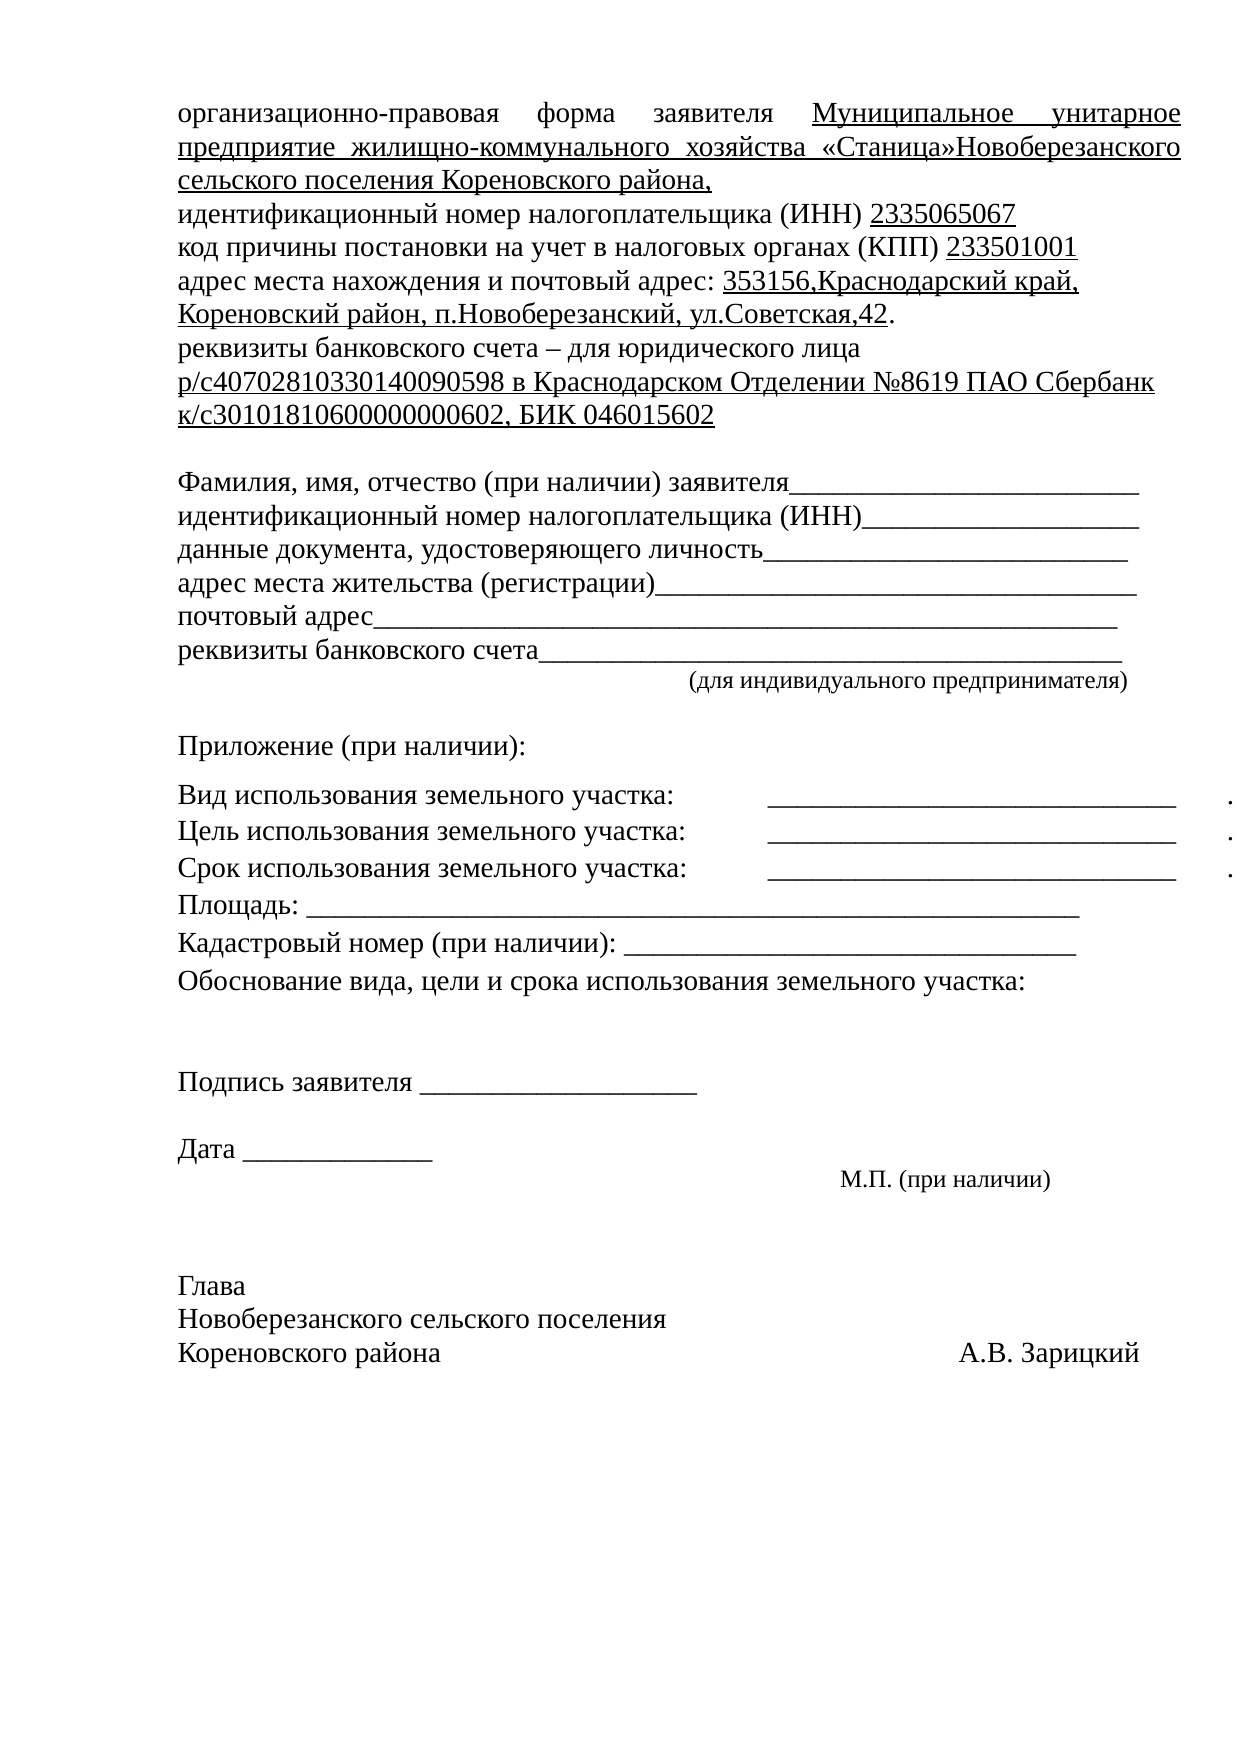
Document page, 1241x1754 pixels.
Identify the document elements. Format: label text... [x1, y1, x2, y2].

text Подпись заявителя ___________________ [177, 1064, 1181, 1097]
text реквизиты банковского счета________________________________________ [177, 632, 1181, 666]
text адрес места нахождения и почтовый адрес: 353156,Краснодарский край, [177, 263, 1181, 297]
table_header Вид использования земельного участка: [174, 761, 765, 811]
table_cell [1193, 884, 1229, 920]
text (для индивидуального предпринимателя) [177, 666, 1181, 694]
text адрес места жительства (регистрации)_________________________________ [177, 565, 1181, 598]
text М.П. (при наличии) [177, 1164, 1181, 1193]
table_header ____________________________ [765, 761, 1193, 811]
table_cell Цель использования земельного участка: [174, 811, 765, 847]
text сельского поселения Кореновского района, [177, 159, 1181, 196]
text Кореновского района А.В. Зарицкий [177, 1335, 1181, 1368]
text Обоснование вида, цели и срока использования земельного участка: [177, 963, 1181, 997]
text идентификационный номер налогоплательщика (ИНН) 2335065067 [177, 196, 1181, 229]
table_cell . [1193, 847, 1229, 883]
text к/с30101810600000000602, БИК 046015602 [177, 397, 1181, 431]
text данные документа, удостоверяющего личность_________________________ [177, 531, 1181, 565]
text почтовый адрес___________________________________________________ [177, 598, 1181, 632]
text реквизиты банковского счета – для юридического лица [177, 330, 1181, 364]
table_cell ____________________________ [765, 811, 1193, 847]
text р/с40702810330140090598 в Краснодарском Отделении №8619 ПАО Сбербанк [177, 364, 1181, 397]
text организационно-правовая форма заявителя Муниципальное унитарное предприятие жилищно-коммунального хозяйства «Станица»Новоберезанского [177, 95, 1181, 158]
text идентификационный номер налогоплательщика (ИНН)___________________ [177, 498, 1181, 531]
table_cell Кадастровый номер (при наличии): _______________________________ [174, 920, 1193, 963]
table_header . [1193, 761, 1229, 811]
text Приложение (при наличии): [177, 728, 1181, 761]
table_cell [1193, 920, 1229, 963]
text Глава [177, 1268, 1181, 1301]
table_cell Срок использования земельного участка: [174, 847, 765, 883]
table_cell . [1193, 811, 1229, 847]
text код причины постановки на учет в налоговых органах (КПП) 233501001 [177, 229, 1181, 263]
table_cell Площадь: _____________________________________________________ [174, 884, 1193, 920]
text Дата _____________ [177, 1131, 1181, 1164]
text Новоберезанского сельского поселения [177, 1301, 1181, 1335]
table_cell ____________________________ [765, 847, 1193, 883]
text Кореновский район, п.Новоберезанский, ул.Советская,42. [177, 297, 1181, 330]
text Фамилия, имя, отчество (при наличии) заявителя________________________ [177, 464, 1181, 498]
